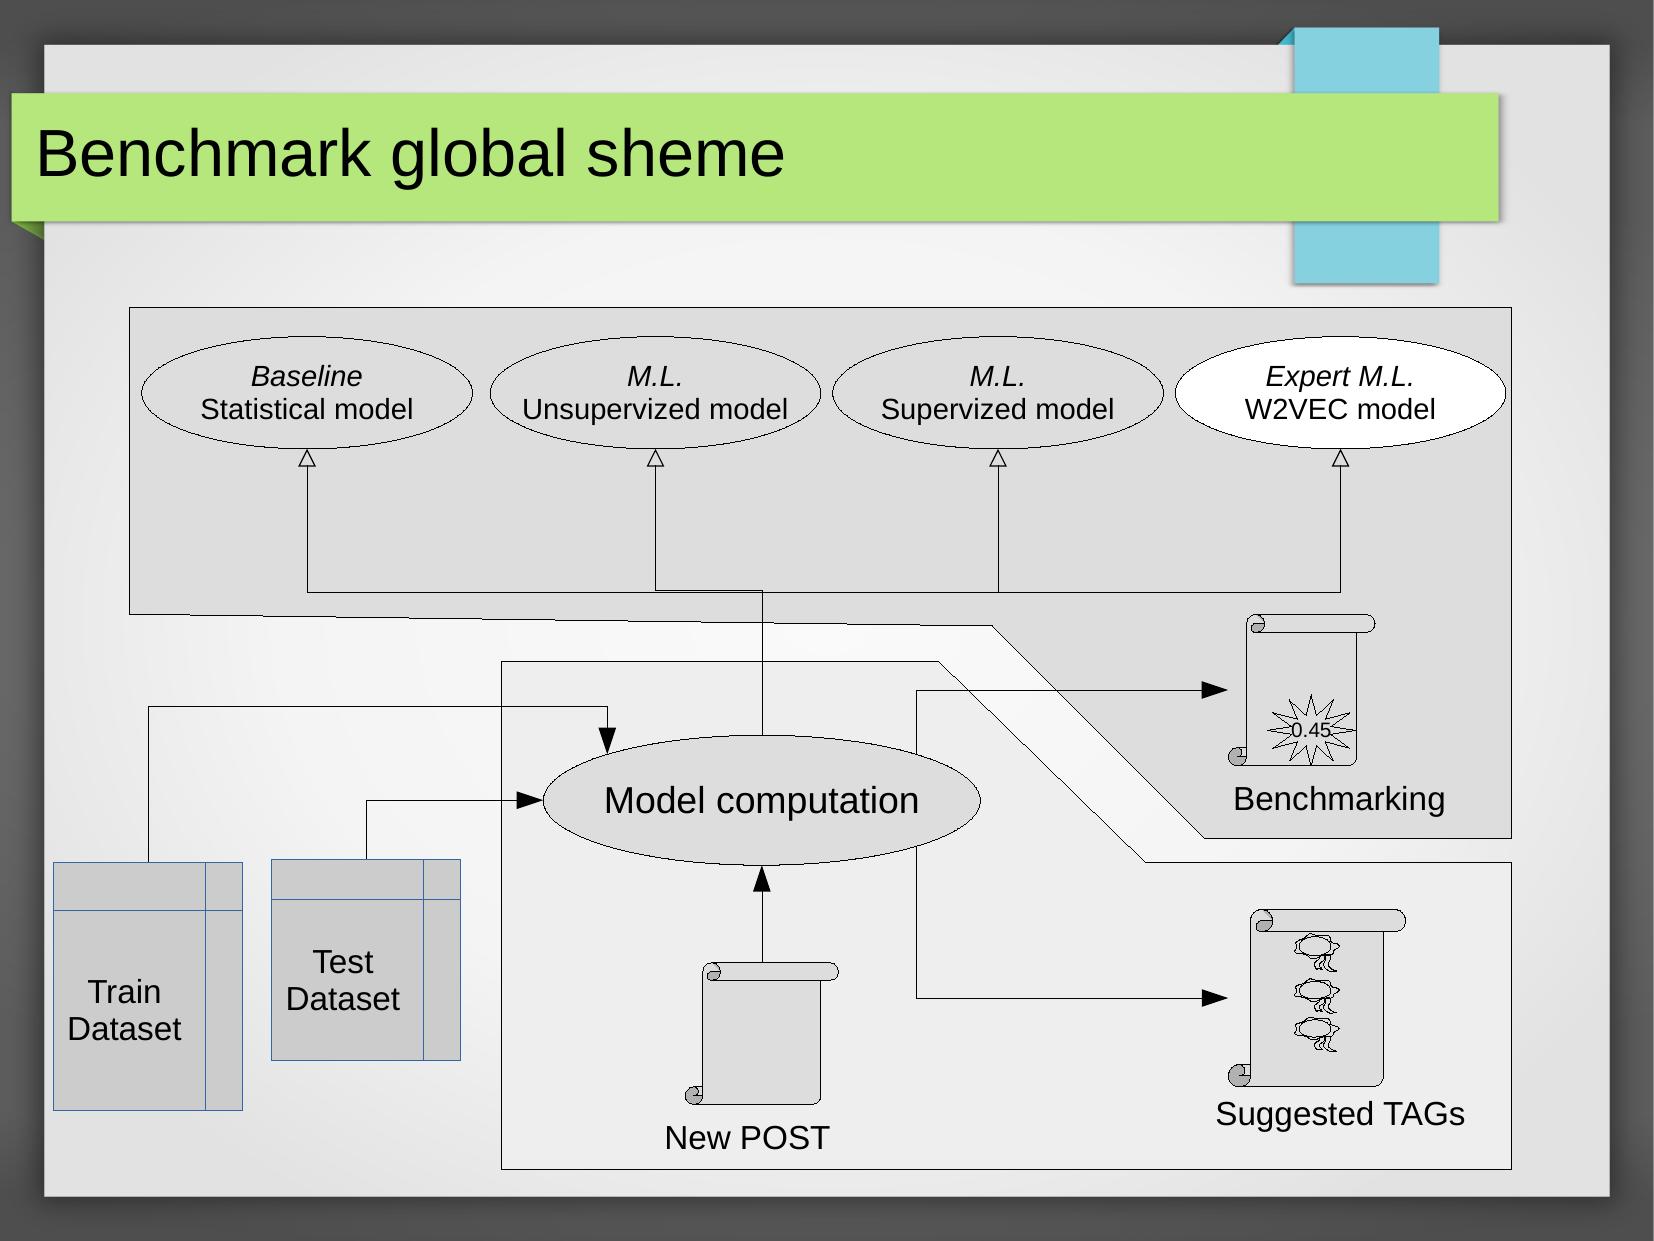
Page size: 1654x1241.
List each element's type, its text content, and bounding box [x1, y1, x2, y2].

text_box Test Dataset [271, 859, 461, 1061]
text_box [301, 454, 313, 465]
text_box [1335, 453, 1346, 465]
title Benchmark global sheme [35, 69, 1589, 238]
text_box 0.45 [1267, 694, 1356, 766]
text_box Benchmarking [1218, 767, 1481, 825]
text_box [501, 691, 1512, 1170]
text_box Model computation [543, 735, 981, 866]
text_box New POST [649, 1106, 867, 1164]
text_box [992, 454, 1004, 465]
text_box [501, 661, 762, 753]
text_box Suggested TAGs [1200, 1082, 1512, 1140]
text_box M.L. Unsupervized model [490, 336, 821, 449]
text_box [650, 453, 661, 465]
text_box Expert M.L. W2VEC model [1175, 336, 1506, 449]
text_box [501, 707, 607, 800]
text_box [129, 307, 1512, 839]
picture [0, 0, 1654, 1241]
text_box Baseline Statistical model [141, 336, 473, 449]
text_box Train Dataset [53, 862, 243, 1111]
text_box M.L. Supervized model [832, 336, 1164, 449]
text_box [763, 661, 969, 753]
